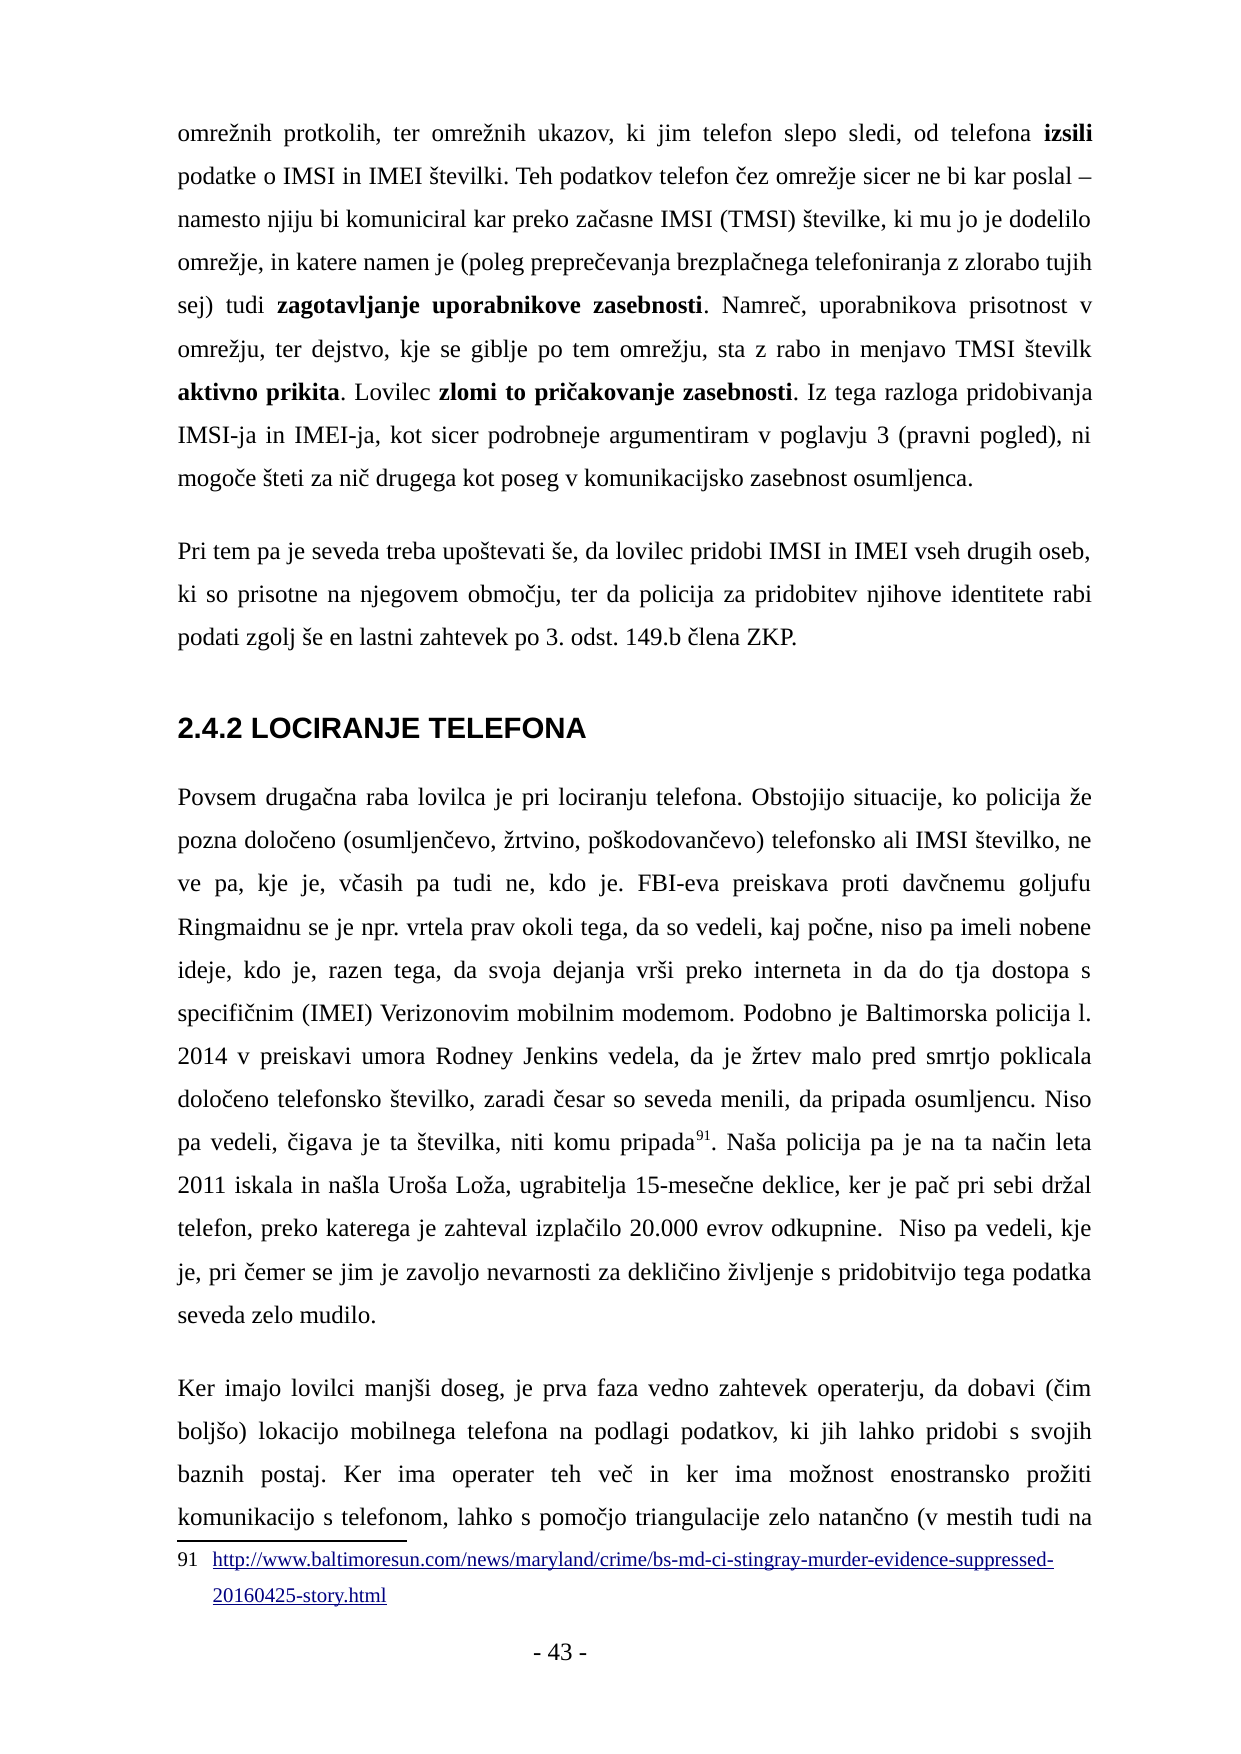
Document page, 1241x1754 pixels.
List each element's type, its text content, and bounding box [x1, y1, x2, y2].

text Povsem drugačna raba lovilca je pri lociranju telefona. Obstojijo situacije, ko policija že pozna določeno (osumljenčevo, žrtvino, poškodovančevo) telefonsko ali IMSI številko, ne ve pa, kje je, včasih pa tudi ne, kdo je. FBI-eva preiskava proti davčnemu goljufu Ringmaidnu se je npr. vrtela prav okoli tega, da so vedeli, kaj počne, niso pa imeli nobene ideje, kdo je, razen tega, da svoja dejanja vrši preko interneta in da do tja dostopa s specifičnim (IMEI) Verizonovim mobilnim modemom. Podobno je Baltimorska policija l. 2014 v preiskavi umora Rodney Jenkins vedela, da je žrtev malo pred smrtjo poklicala določeno telefonsko številko, zaradi česar so seveda menili, da pripada osumljencu. Niso pa vedeli, čigava je ta številka, niti komu pripada. Naša policija pa je na ta način leta 2011 iskala in našla Uroša Loža, ugrabitelja 15-mesečne deklice, ker je pač pri sebi držal telefon, preko katerega je zahteval izplačilo 20.000 evrov odkupnine. Niso pa vedeli, kje je, pri čemer se jim je zavoljo nevarnosti za dekličino življenje s pridobitvijo tega podatka seveda zelo mudilo. [177, 782, 1093, 1328]
text Ker imajo lovilci manjši doseg, je prva faza vedno zahtevek operaterju, da dobavi (čim boljšo) lokacijo mobilnega telefona na podlagi podatkov, ki jih lahko pridobi s svojih baznih postaj. Ker ima operater teh več in ker ima možnost enostransko prožiti komunikacijo s telefonom, lahko s pomočjo triangulacije zelo natančno (v mestih tudi na [177, 1373, 1093, 1531]
subtitle 2.4.2 Lociranje telefona [177, 711, 1093, 744]
text Pri tem pa je seveda treba upoštevati še, da lovilec pridobi IMSI in IMEI vseh drugih oseb, ki so prisotne na njegovem območju, ter da policija za pridobitev njihove identitete rabi podati zgolj še en lastni zahtevek po 3. odst. 149.b člena ZKP. [177, 536, 1093, 651]
text omrežnih protkolih, ter omrežnih ukazov, ki jim telefon slepo sledi, od telefona izsili podatke o IMSI in IMEI številki. Teh podatkov telefon čez omrežje sicer ne bi kar poslal – namesto njiju bi komuniciral kar preko začasne IMSI (TMSI) številke, ki mu jo je dodelilo omrežje, in katere namen je (poleg preprečevanja brezplačnega telefoniranja z zlorabo tujih sej) tudi zagotavljanje uporabnikove zasebnosti. Namreč, uporabnikova prisotnost v omrežju, ter dejstvo, kje se giblje po tem omrežju, sta z rabo in menjavo TMSI številk aktivno prikita. Lovilec zlomi to pričakovanje zasebnosti. Iz tega razloga pridobivanja IMSI-ja in IMEI-ja, kot sicer podrobneje argumentiram v poglavju 3 (pravni pogled), ni mogoče šteti za nič drugega kot poseg v komunikacijsko zasebnost osumljenca. [177, 118, 1093, 492]
text http://www.baltimoresun.com/news/maryland/crime/bs-md-ci-stingray-murder-evidence-suppressed-20160425-story.html [177, 1547, 1093, 1607]
